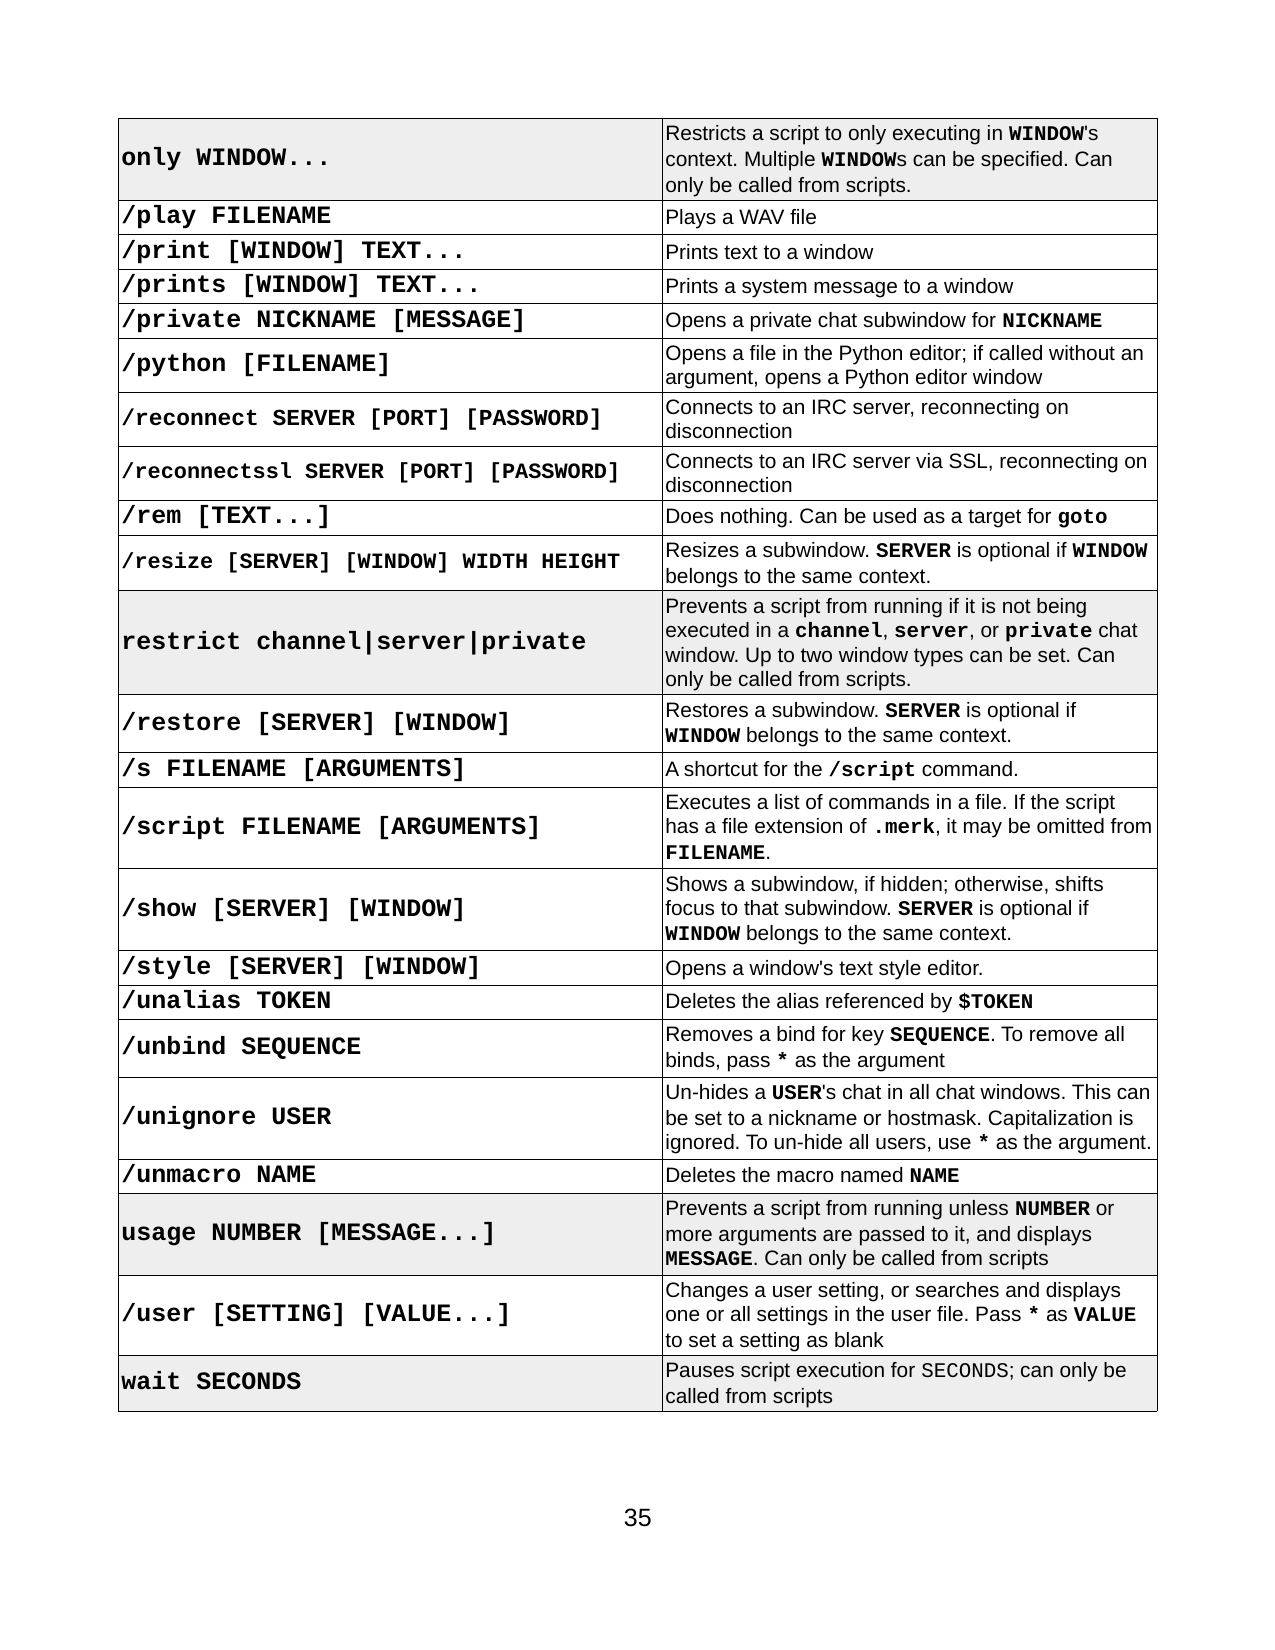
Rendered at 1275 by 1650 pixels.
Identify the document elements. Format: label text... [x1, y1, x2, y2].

table_cell Pauses script execution for SECONDS; can only be called from scripts [663, 1356, 1157, 1411]
table_cell /script FILENAME [ARGUMENTS] [119, 788, 662, 868]
table_cell Opens a file in the Python editor; if called without an argument, opens a Python editor window [663, 339, 1157, 392]
table_cell wait SECONDS [119, 1356, 662, 1411]
table_cell /unmacro NAME [119, 1160, 662, 1193]
table_cell Restricts a script to only executing in WINDOW's context. Multiple WINDOWs can be specified. Can only be called from scripts. [663, 119, 1157, 200]
table_cell Un-hides a USER's chat in all chat windows. This can be set to a nickname or hostmask. Capitalization is ignored. To un-hide all users, use * as the argument. [663, 1078, 1157, 1159]
table_cell /reconnectssl SERVER [PORT] [PASSWORD] [119, 447, 662, 500]
table_cell Plays a WAV file [663, 201, 1157, 234]
table_cell /resize [SERVER] [WINDOW] WIDTH HEIGHT [119, 536, 662, 590]
table_cell /rem [TEXT...] [119, 501, 662, 534]
table_cell /style [SERVER] [WINDOW] [119, 951, 662, 984]
table_cell Opens a window's text style editor. [663, 951, 1157, 984]
table_cell only WINDOW... [119, 119, 662, 200]
table_cell /unignore USER [119, 1078, 662, 1159]
table_cell /unbind SEQUENCE [119, 1020, 662, 1077]
table_cell Executes a list of commands in a file. If the script has a file extension of .merk, it may be omitted from FILENAME. [663, 788, 1157, 868]
table_cell Resizes a subwindow. SERVER is optional if WINDOW belongs to the same context. [663, 536, 1157, 590]
table_cell /user [SETTING] [VALUE...] [119, 1276, 662, 1355]
table_cell Shows a subwindow, if hidden; otherwise, shifts focus to that subwindow. SERVER is optional if WINDOW belongs to the same context. [663, 869, 1157, 950]
table_cell Deletes the macro named NAME [663, 1160, 1157, 1193]
table_cell restrict channel|server|private [119, 591, 662, 694]
table_cell Changes a user setting, or searches and displays one or all settings in the user file. Pass * as VALUE to set a setting as blank [663, 1276, 1157, 1355]
table_cell /print [WINDOW] TEXT... [119, 235, 662, 269]
table_cell Opens a private chat subwindow for NICKNAME [663, 304, 1157, 338]
table_cell /play FILENAME [119, 201, 662, 234]
table_cell A shortcut for the /script command. [663, 753, 1157, 787]
table_cell /show [SERVER] [WINDOW] [119, 869, 662, 950]
table_cell /reconnect SERVER [PORT] [PASSWORD] [119, 393, 662, 446]
table_cell /restore [SERVER] [WINDOW] [119, 695, 662, 752]
table_cell Does nothing. Can be used as a target for goto [663, 501, 1157, 534]
table_cell Prevents a script from running unless NUMBER or more arguments are passed to it, and displays MESSAGE. Can only be called from scripts [663, 1194, 1157, 1275]
table_cell usage NUMBER [MESSAGE...] [119, 1194, 662, 1275]
table_cell Prevents a script from running if it is not being executed in a channel, server, or private chat window. Up to two window types can be set. Can only be called from scripts. [663, 591, 1157, 694]
table_cell Connects to an IRC server via SSL, reconnecting on disconnection [663, 447, 1157, 500]
table_cell /unalias TOKEN [119, 986, 662, 1019]
table_cell Restores a subwindow. SERVER is optional if WINDOW belongs to the same context. [663, 695, 1157, 752]
table_cell Connects to an IRC server, reconnecting on disconnection [663, 393, 1157, 446]
table_cell /private NICKNAME [MESSAGE] [119, 304, 662, 338]
table_cell Removes a bind for key SEQUENCE. To remove all binds, pass * as the argument [663, 1020, 1157, 1077]
table_cell /python [FILENAME] [119, 339, 662, 392]
table_cell Prints a system message to a window [663, 270, 1157, 303]
table_cell /prints [WINDOW] TEXT... [119, 270, 662, 303]
table_cell /s FILENAME [ARGUMENTS] [119, 753, 662, 787]
table_cell Prints text to a window [663, 235, 1157, 269]
table_cell Deletes the alias referenced by $TOKEN [663, 986, 1157, 1019]
